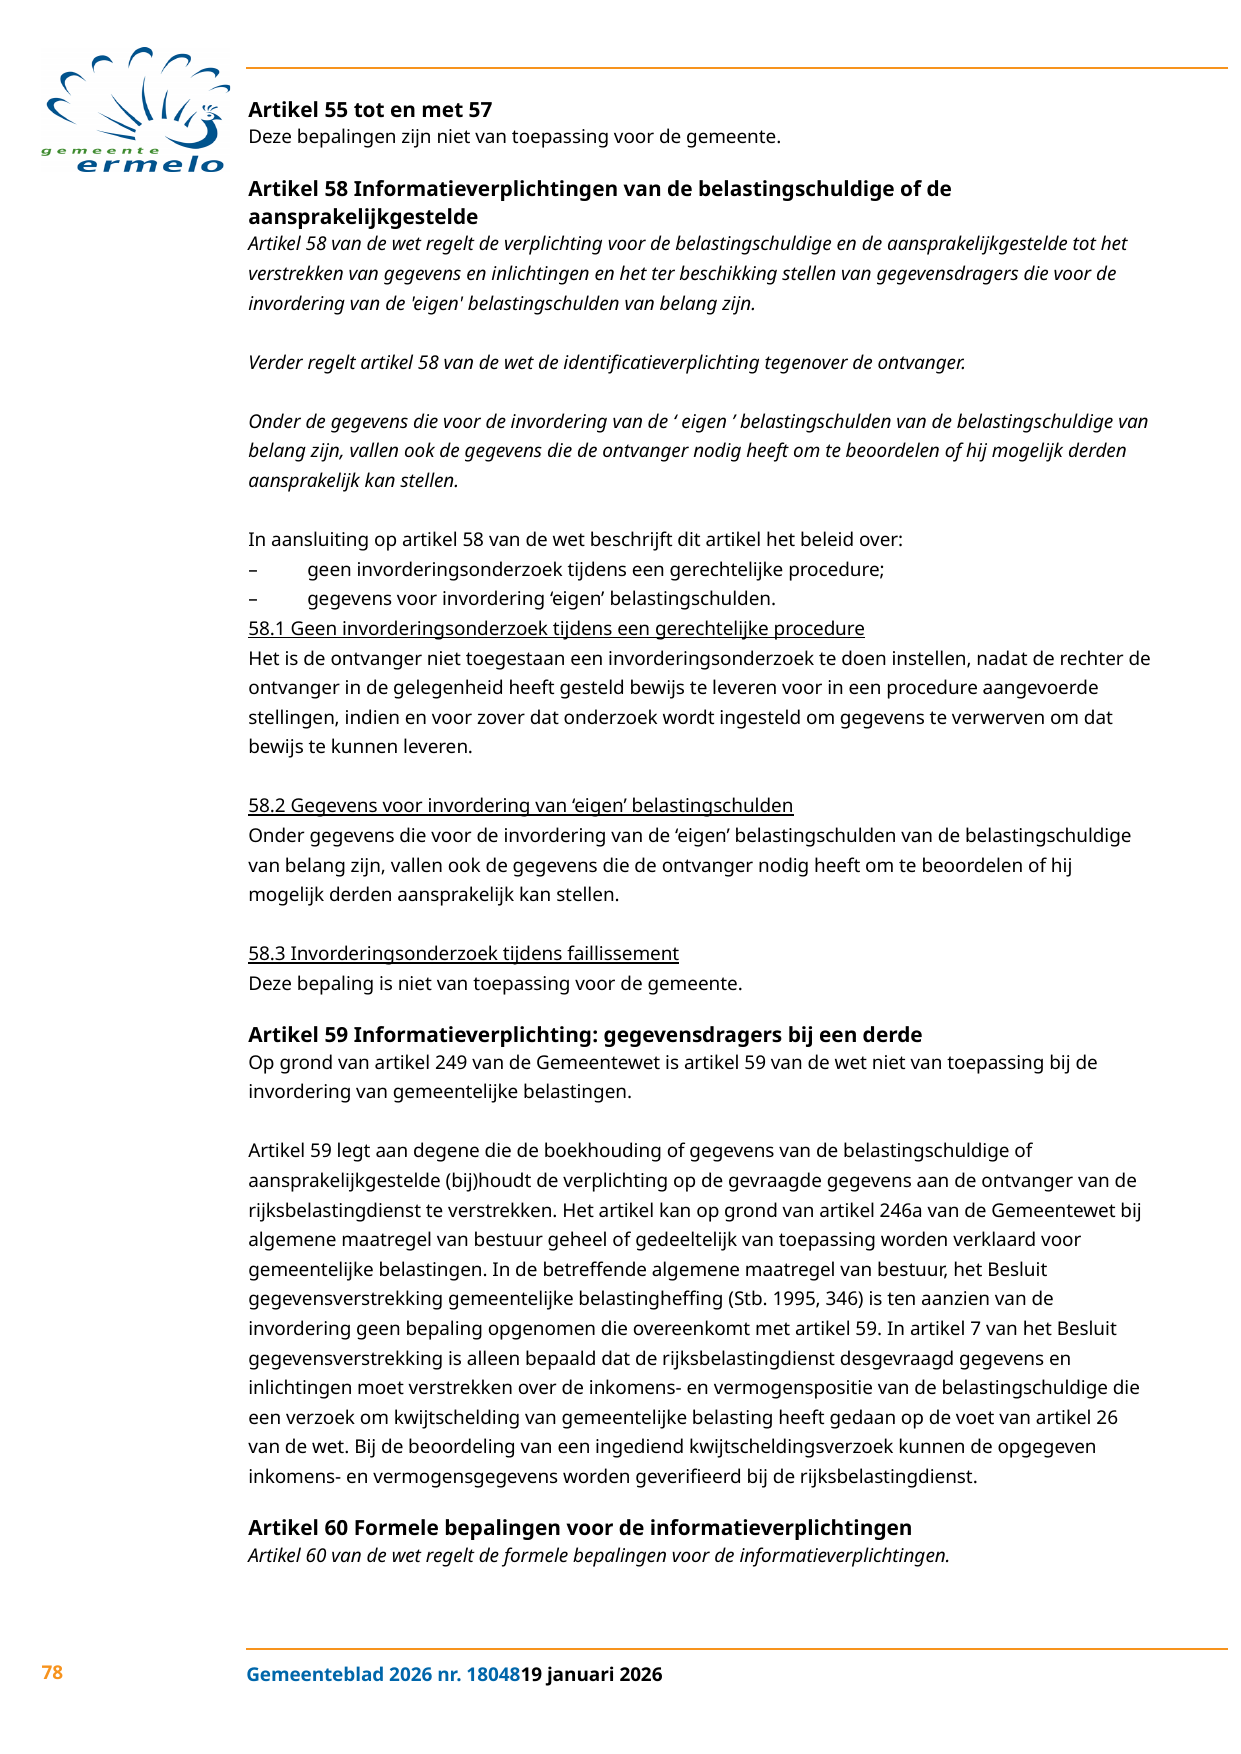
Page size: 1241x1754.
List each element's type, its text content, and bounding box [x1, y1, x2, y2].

text Het is de ontvanger niet toegestaan een invorderingsonderzoek te doen instellen, nadat de rechter de ontvanger in de gelegenheid heeft gesteld bewijs te leveren voor in een procedure aangevoerde stellingen, indien en voor zover dat onderzoek wordt ingesteld om gegevens te verwerven om dat bewijs te kunnen leveren. [248, 645, 1152, 759]
text Onder de gegevens die voor de invordering van de ‘ eigen ’ belastingschulden van de belastingschuldige van belang zijn, vallen ook de gegevens die de ontvanger nodig heeft om te beoordelen of hij mogelijk derden aansprakelijk kan stellen. [248, 408, 1152, 493]
text 58.3 Invorderingsonderzoek tijdens faillissement [248, 941, 1152, 966]
text Op grond van artikel 249 van de Gemeentewet is artikel 59 van de wet niet van toepassing bij de invordering van gemeentelijke belastingen. [248, 1049, 1152, 1104]
text Onder gegevens die voor de invordering van de ‘eigen’ belastingschulden van de belastingschuldige van belang zijn, vallen ook de gegevens die de ontvanger nodig heeft om te beoordelen of hij mogelijk derden aansprakelijk kan stellen. [248, 822, 1152, 907]
text Verder regelt artikel 58 van de wet de identificatieverplichting tegenover de ontvanger. [248, 349, 1152, 374]
text Deze bepaling is niet van toepassing voor de gemeente. [248, 970, 1152, 996]
text Artikel 60 Formele bepalingen voor de informatieverplichtingen [248, 1513, 1152, 1542]
text Deze bepalingen zijn niet van toepassing voor de gemeente. [248, 123, 1152, 149]
text Artikel 59 Informatieverplichting: gegevensdragers bij een derde [248, 1021, 1152, 1049]
text Artikel 58 Informatieverplichtingen van de belastingschuldige of de aansprakelijkgestelde [248, 174, 1152, 231]
text Artikel 58 van de wet regelt de verplichting voor de belastingschuldige en de aansprakelijkgestelde tot het verstrekken van gegevens en inlichtingen en het ter beschikking stellen van gegevensdragers die voor de invordering van de 'eigen' belastingschulden van belang zijn. [248, 231, 1152, 315]
text Artikel 60 van de wet regelt de formele bepalingen voor de informatieverplichtingen. [248, 1542, 1152, 1568]
picture [41, 47, 231, 172]
text In aansluiting op artikel 58 van de wet beschrijft dit artikel het beleid over: [248, 526, 1152, 552]
list gegevens voor invordering ‘eigen’ belastingschulden. [248, 586, 1152, 611]
list geen invorderingsonderzoek tijdens een gerechtelijke procedure; [248, 556, 1152, 582]
text 58.2 Gegevens voor invordering van ‘eigen’ belastingschulden [248, 793, 1152, 818]
text 58.1 Geen invorderingsonderzoek tijdens een gerechtelijke procedure [248, 615, 1152, 641]
text Artikel 55 tot en met 57 [248, 95, 1152, 123]
text Artikel 59 legt aan degene die de boekhouding of gegevens van de belastingschuldige of aansprakelijkgestelde (bij)houdt de verplichting op de gevraagde gegevens aan de ontvanger van de rijksbelastingdienst te verstrekken. Het artikel kan op grond van artikel 246a van de Gemeentewet bij algemene maatregel van bestuur geheel of gedeeltelijk van toepassing worden verklaard voor gemeentelijke belastingen. In de betreffende algemene maatregel van bestuur, het Besluit gegevensverstrekking gemeentelijke belastingheffing (Stb. 1995, 346) is ten aanzien van de invordering geen bepaling opgenomen die overeenkomt met artikel 59. In artikel 7 van het Besluit gegevensverstrekking is alleen bepaald dat de rijksbelastingdienst desgevraagd gegevens en inlichtingen moet verstrekken over de inkomens- en vermogenspositie van de belastingschuldige die een verzoek om kwijtschelding van gemeentelijke belasting heeft gedaan op de voet van artikel 26 van de wet. Bij de beoordeling van een ingediend kwijtscheldingsverzoek kunnen de opgegeven inkomens- en vermogensgegevens worden geverifieerd bij de rijksbelastingdienst. [248, 1138, 1152, 1489]
